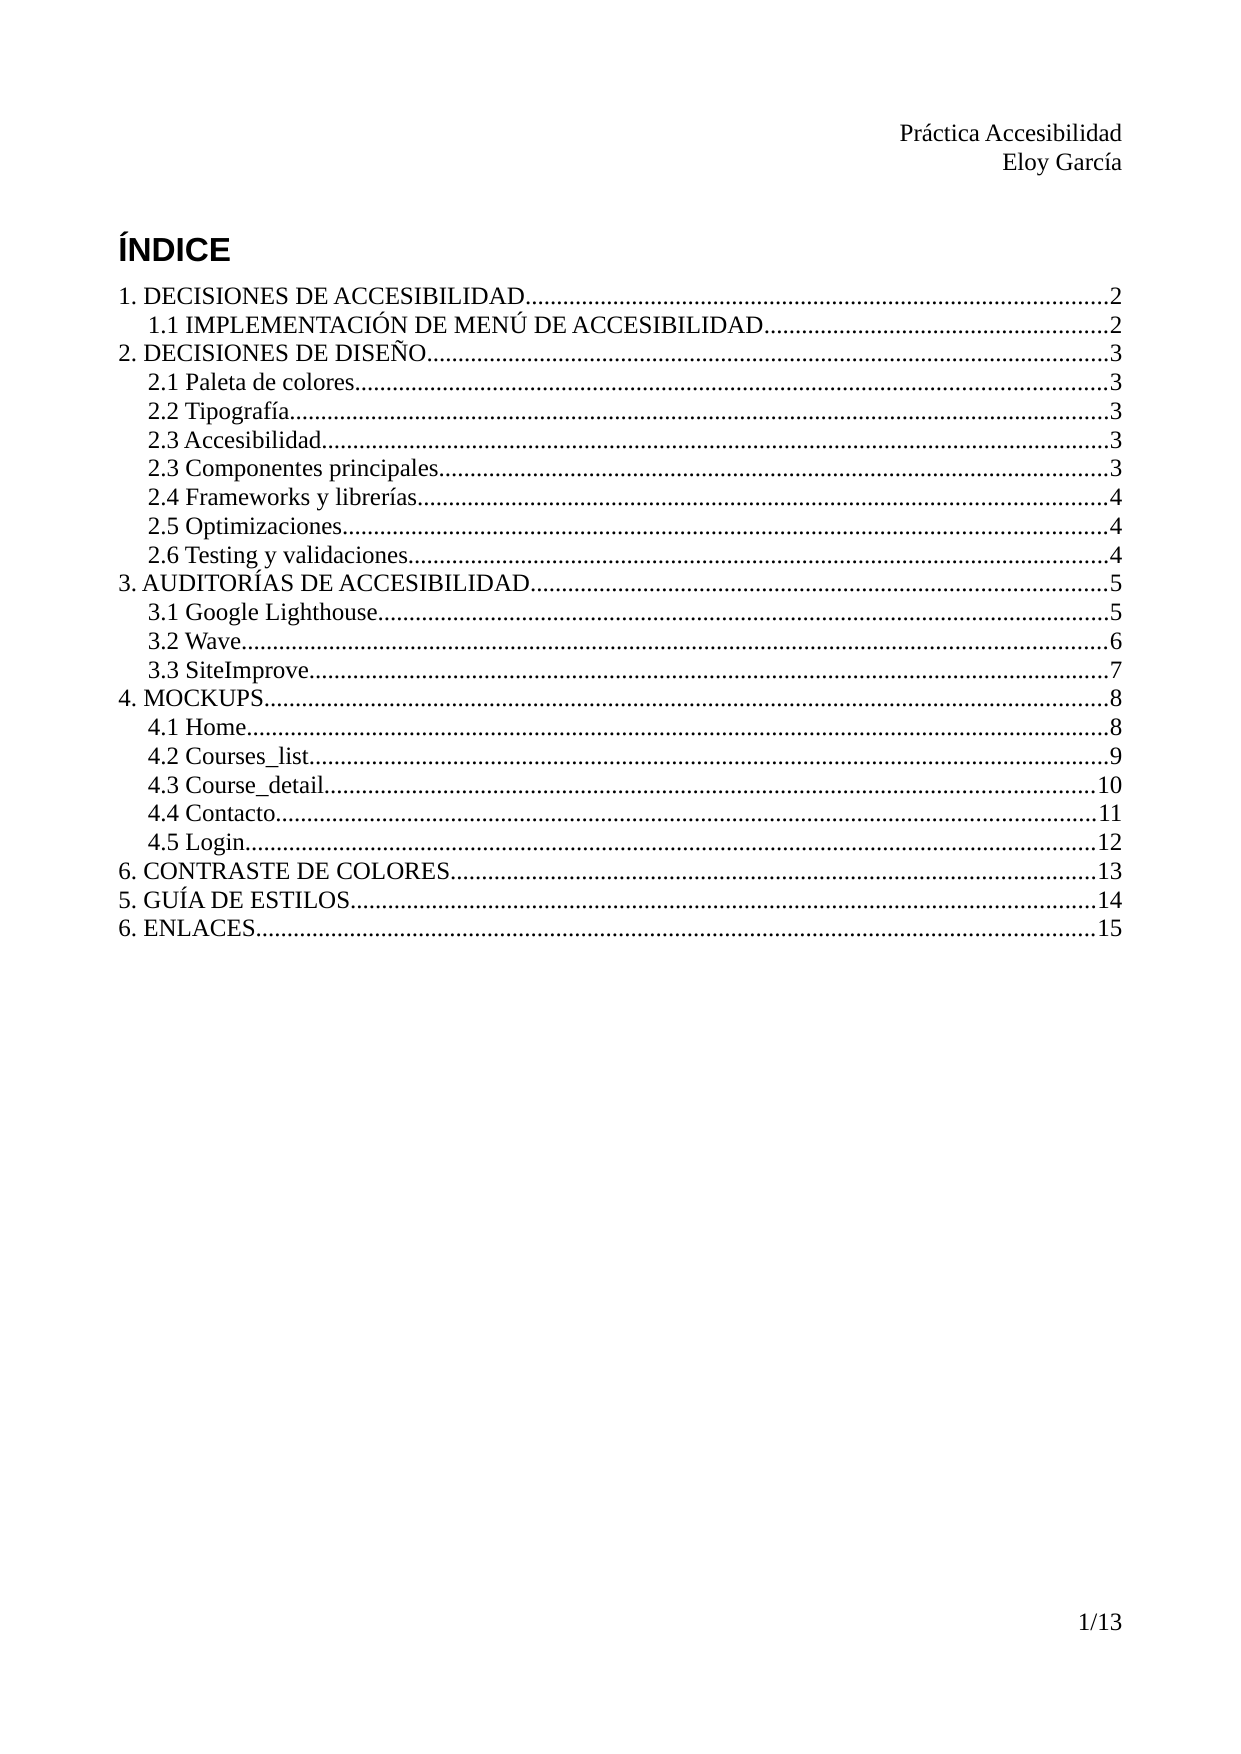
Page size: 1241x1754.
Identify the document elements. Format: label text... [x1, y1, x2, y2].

text 1. DECISIONES DE ACCESIBILIDAD 2 [118, 281, 1122, 310]
text 2.4 Frameworks y librerías 4 [148, 482, 1122, 511]
text 2.2 Tipografía 3 [148, 396, 1122, 425]
text 4.3 Course_detail 10 [148, 770, 1122, 798]
text 2. DECISIONES DE DISEÑO 3 [118, 338, 1122, 367]
text 2.1 Paleta de colores 3 [148, 367, 1122, 396]
text 3.3 SiteImprove 7 [148, 655, 1122, 683]
text 2.5 Optimizaciones 4 [148, 511, 1122, 540]
text 1.1 IMPLEMENTACIÓN DE MENÚ DE ACCESIBILIDAD 2 [148, 310, 1122, 338]
text 2.6 Testing y validaciones 4 [148, 540, 1122, 568]
text 4. MOCKUPS 8 [118, 683, 1122, 712]
text 2.3 Accesibilidad 3 [148, 425, 1122, 453]
text 6. ENLACES 15 [118, 913, 1122, 942]
text 4.2 Courses_list 9 [148, 741, 1122, 770]
text 6. CONTRASTE DE COLORES 13 [118, 856, 1122, 885]
text 3.2 Wave 6 [148, 626, 1122, 655]
text 4.4 Contacto 11 [148, 798, 1122, 827]
text 2.3 Componentes principales 3 [148, 453, 1122, 482]
subtitle ÍNDICE [118, 230, 1122, 268]
text 3.1 Google Lighthouse 5 [148, 597, 1122, 626]
text 4.5 Login 12 [148, 827, 1122, 856]
text 3. AUDITORÍAS DE ACCESIBILIDAD 5 [118, 568, 1122, 597]
text 5. GUÍA DE ESTILOS 14 [118, 885, 1122, 913]
text 4.1 Home 8 [148, 712, 1122, 741]
